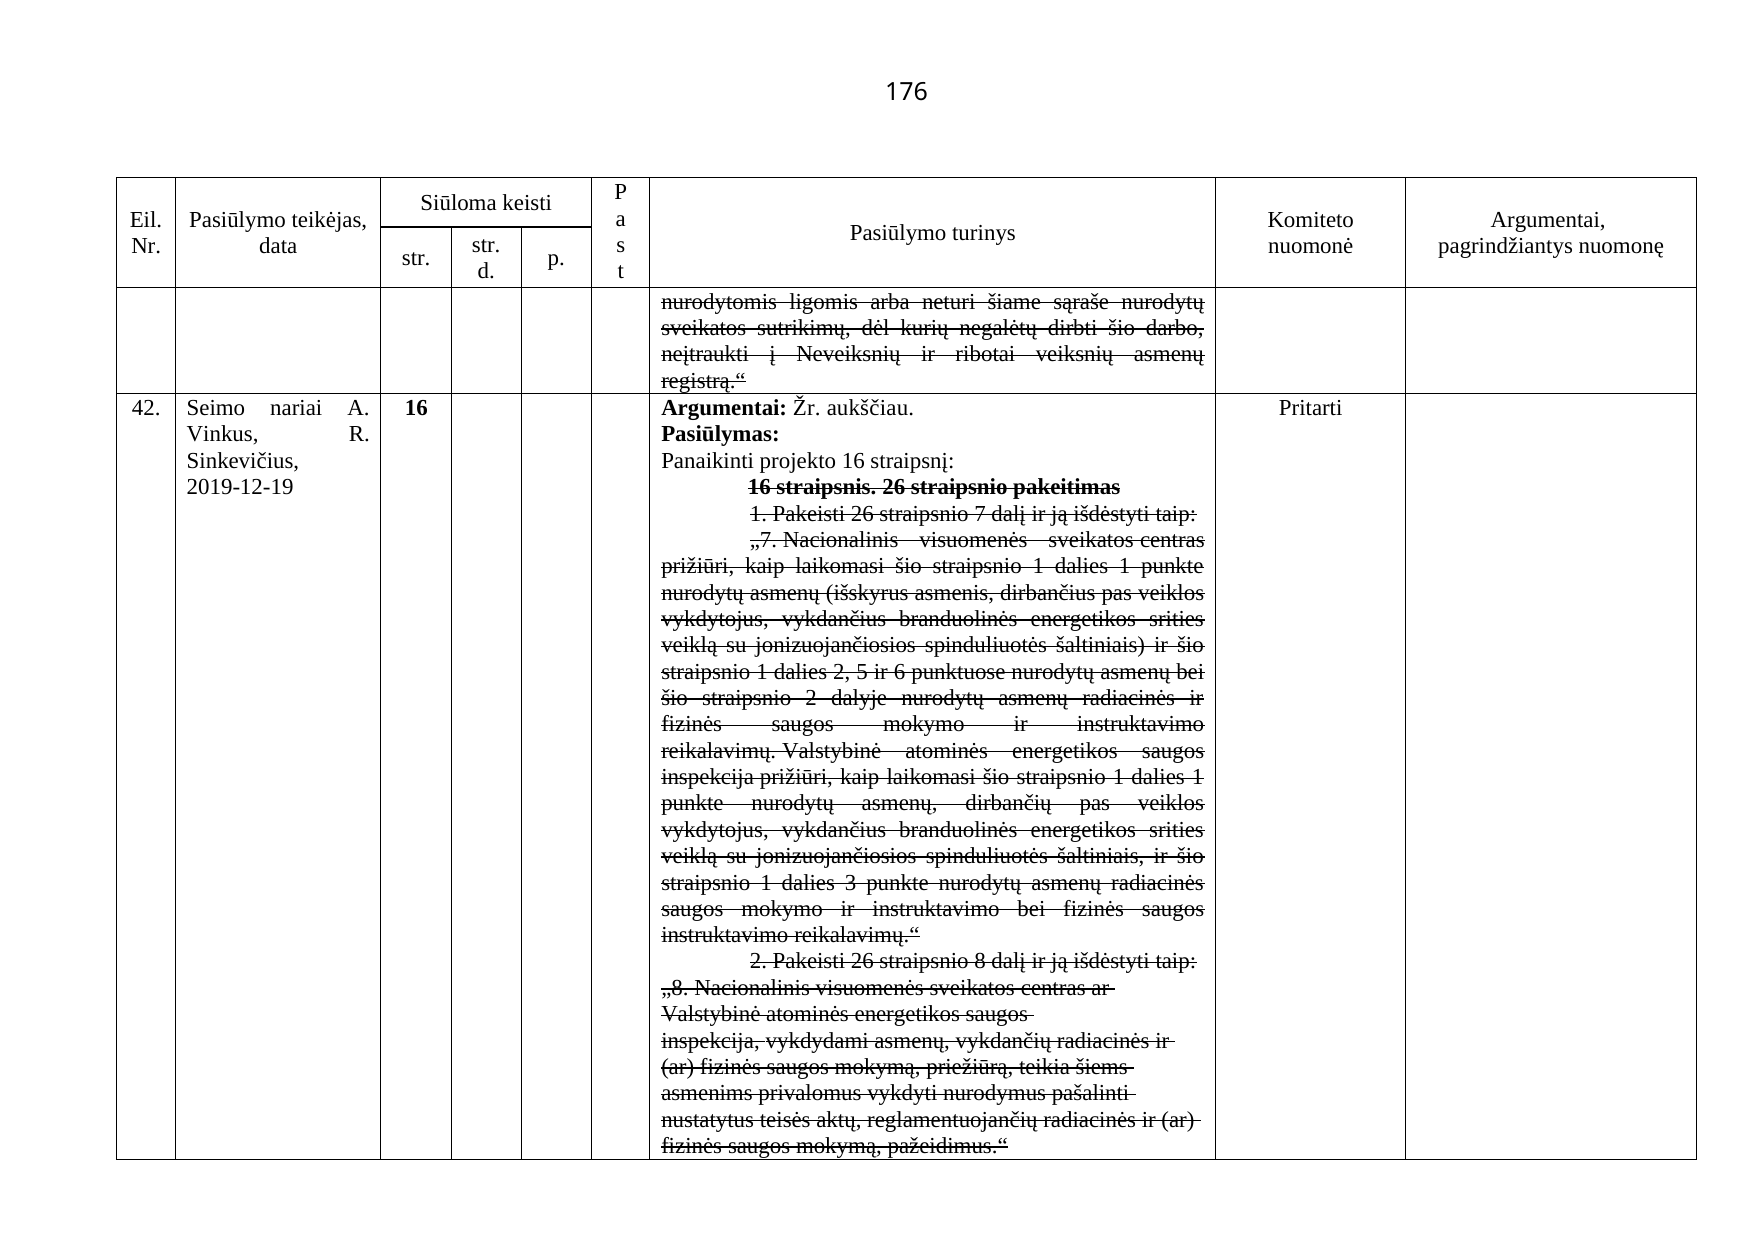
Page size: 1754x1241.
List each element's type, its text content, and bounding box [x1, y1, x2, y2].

table_header Komiteto nuomonė [1216, 178, 1405, 287]
table_cell [1406, 288, 1696, 393]
table_cell str. [381, 228, 451, 287]
table_cell p. [522, 228, 591, 287]
table_cell [522, 394, 591, 1158]
table_header Eil. Nr. [117, 178, 175, 287]
table_cell [522, 288, 591, 393]
table_cell [176, 288, 380, 393]
table_cell [592, 288, 649, 393]
table_cell [381, 288, 451, 393]
table_header Siūloma keisti [381, 178, 591, 226]
table_cell 16 [381, 394, 451, 1158]
table_header Pastabos [592, 178, 649, 287]
table_cell [117, 288, 175, 393]
table_header Pasiūlymo turinys [650, 178, 1215, 287]
table_cell [1216, 288, 1405, 393]
table_cell 42. [117, 394, 175, 1158]
table_cell Seimo nariai A. Vinkus, R. Sinkevičius, 2019-12-19 [176, 394, 380, 1158]
table_cell Argumentai: Žr. aukščiau. Pasiūlymas: Panaikinti projekto 16 straipsnį: 16 straipsnis. 26 straipsnio pakeitimas 1. Pakeisti 26 straipsnio 7 dalį ir ją išdėstyti taip: „7. Nacionalinis visuomenės sveikatos centras prižiūri, kaip laikomasi šio straipsnio 1 dalies 1 punkte nurodytų asmenų (išskyrus asmenis, dirbančius pas veiklos vykdytojus, vykdančius branduolinės energetikos srities veiklą su jonizuojančiosios spinduliuotės šaltiniais) ir šio straipsnio 1 dalies 2, 5 ir 6 punktuose nurodytų asmenų bei šio straipsnio 2 dalyje nurodytų asmenų radiacinės ir fizinės saugos mokymo ir instruktavimo reikalavimų. Valstybinė atominės energetikos saugos inspekcija prižiūri, kaip laikomasi šio straipsnio 1 dalies 1 punkte nurodytų asmenų, dirbančių pas veiklos vykdytojus, vykdančius branduolinės energetikos srities veiklą su jonizuojančiosios spinduliuotės šaltiniais, ir šio straipsnio 1 dalies 3 punkte nurodytų asmenų radiacinės saugos mokymo ir instruktavimo bei fizinės saugos instruktavimo reikalavimų.“ 2. Pakeisti 26 straipsnio 8 dalį ir ją išdėstyti taip: „8. Nacionalinis visuomenės sveikatos centras ar Valstybinė atominės energetikos saugos inspekcija, vykdydami asmenų, vykdančių radiacinės ir (ar) fizinės saugos mokymą, priežiūrą, teikia šiems asmenims privalomus vykdyti nurodymus pašalinti nustatytus teisės aktų, reglamentuojančių radiacinės ir (ar) fizinės saugos mokymą, pažeidimus.“ [650, 394, 1215, 1158]
table_header Pasiūlymo teikėjas, data [176, 178, 380, 287]
table_cell [452, 394, 521, 1158]
table_cell str. d. [452, 228, 521, 287]
table_header Argumentai, pagrindžiantys nuomonę [1406, 178, 1696, 287]
table_cell [592, 394, 649, 1158]
table_cell [1406, 394, 1696, 1158]
table_cell [452, 288, 521, 393]
table_cell Pritarti [1216, 394, 1405, 1158]
